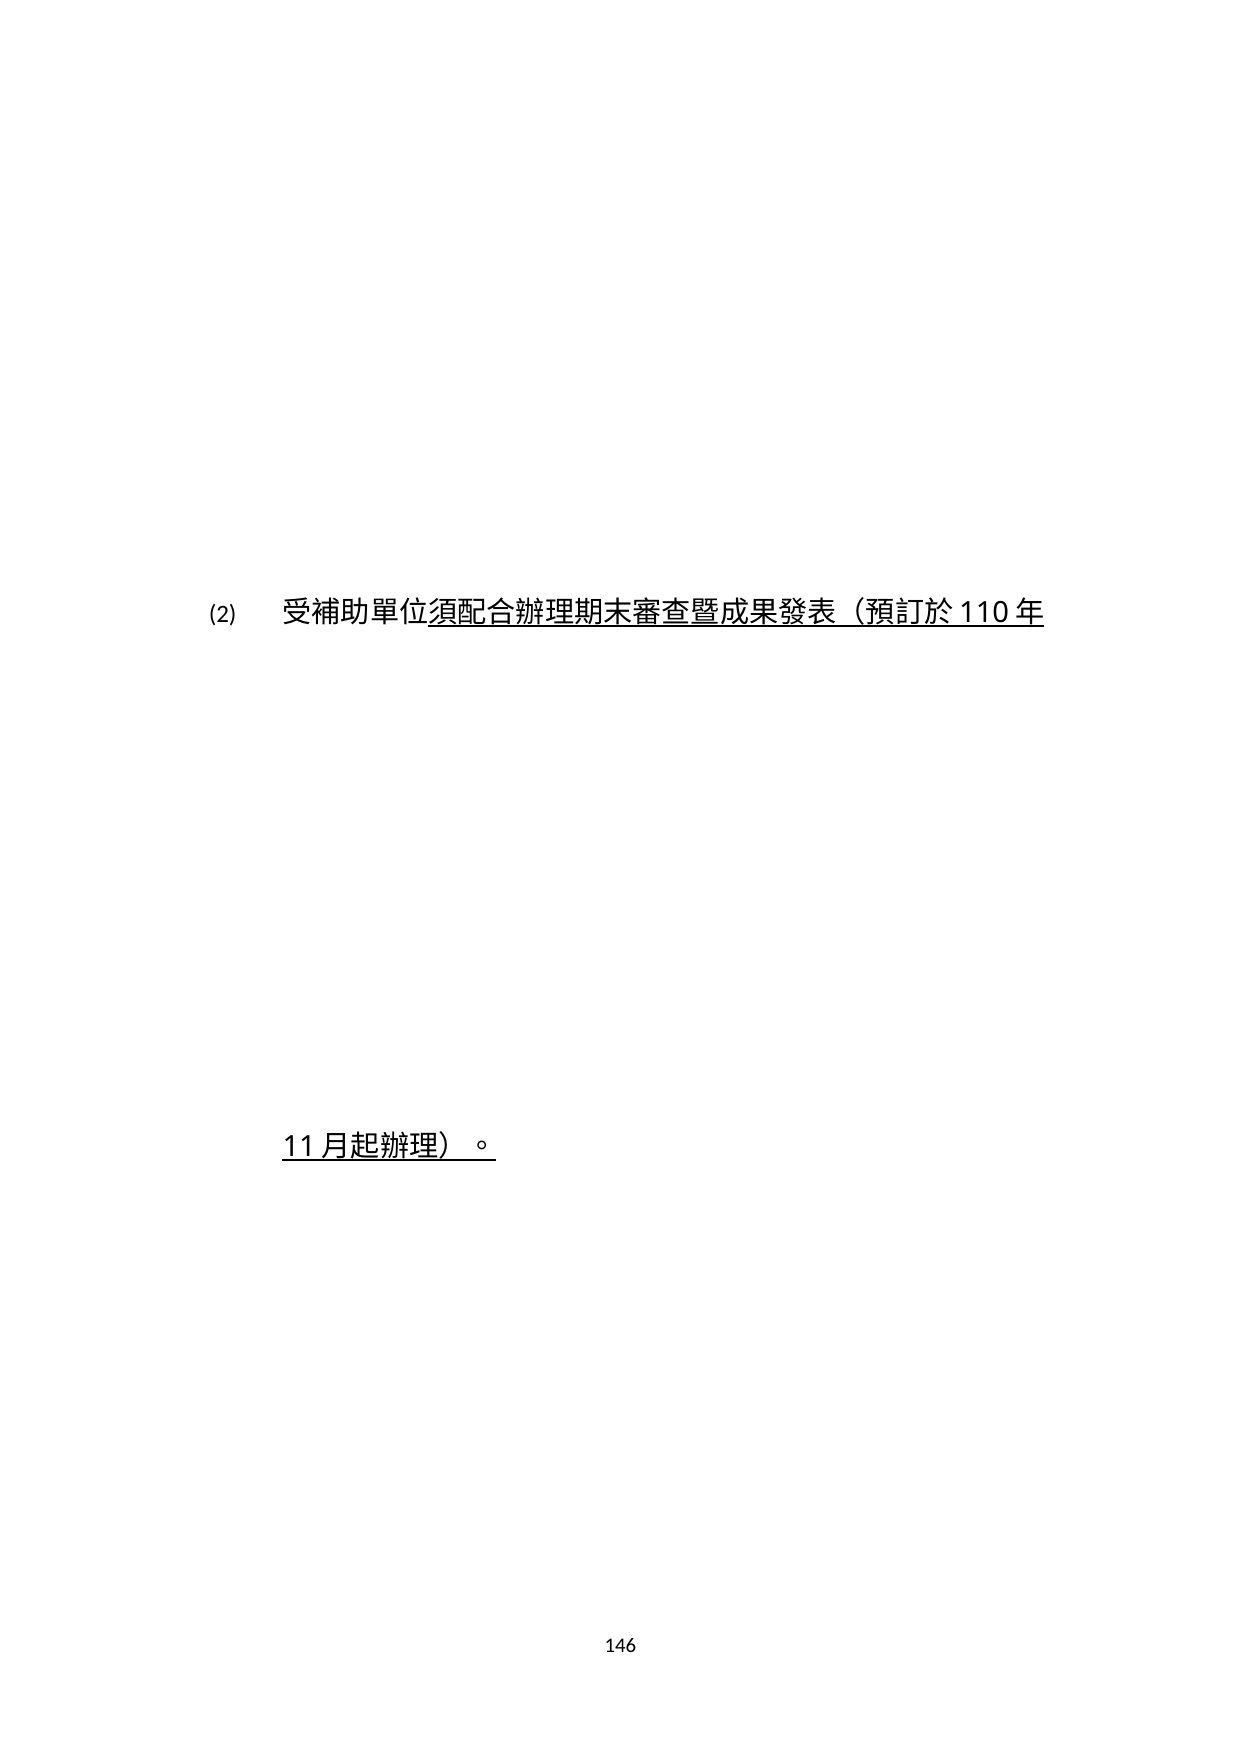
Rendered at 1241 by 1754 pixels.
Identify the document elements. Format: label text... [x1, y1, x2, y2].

list 受補助單位須配合辦理期末審查暨成果發表（預訂於110年11月起辦理）。 [208, 342, 1063, 1412]
